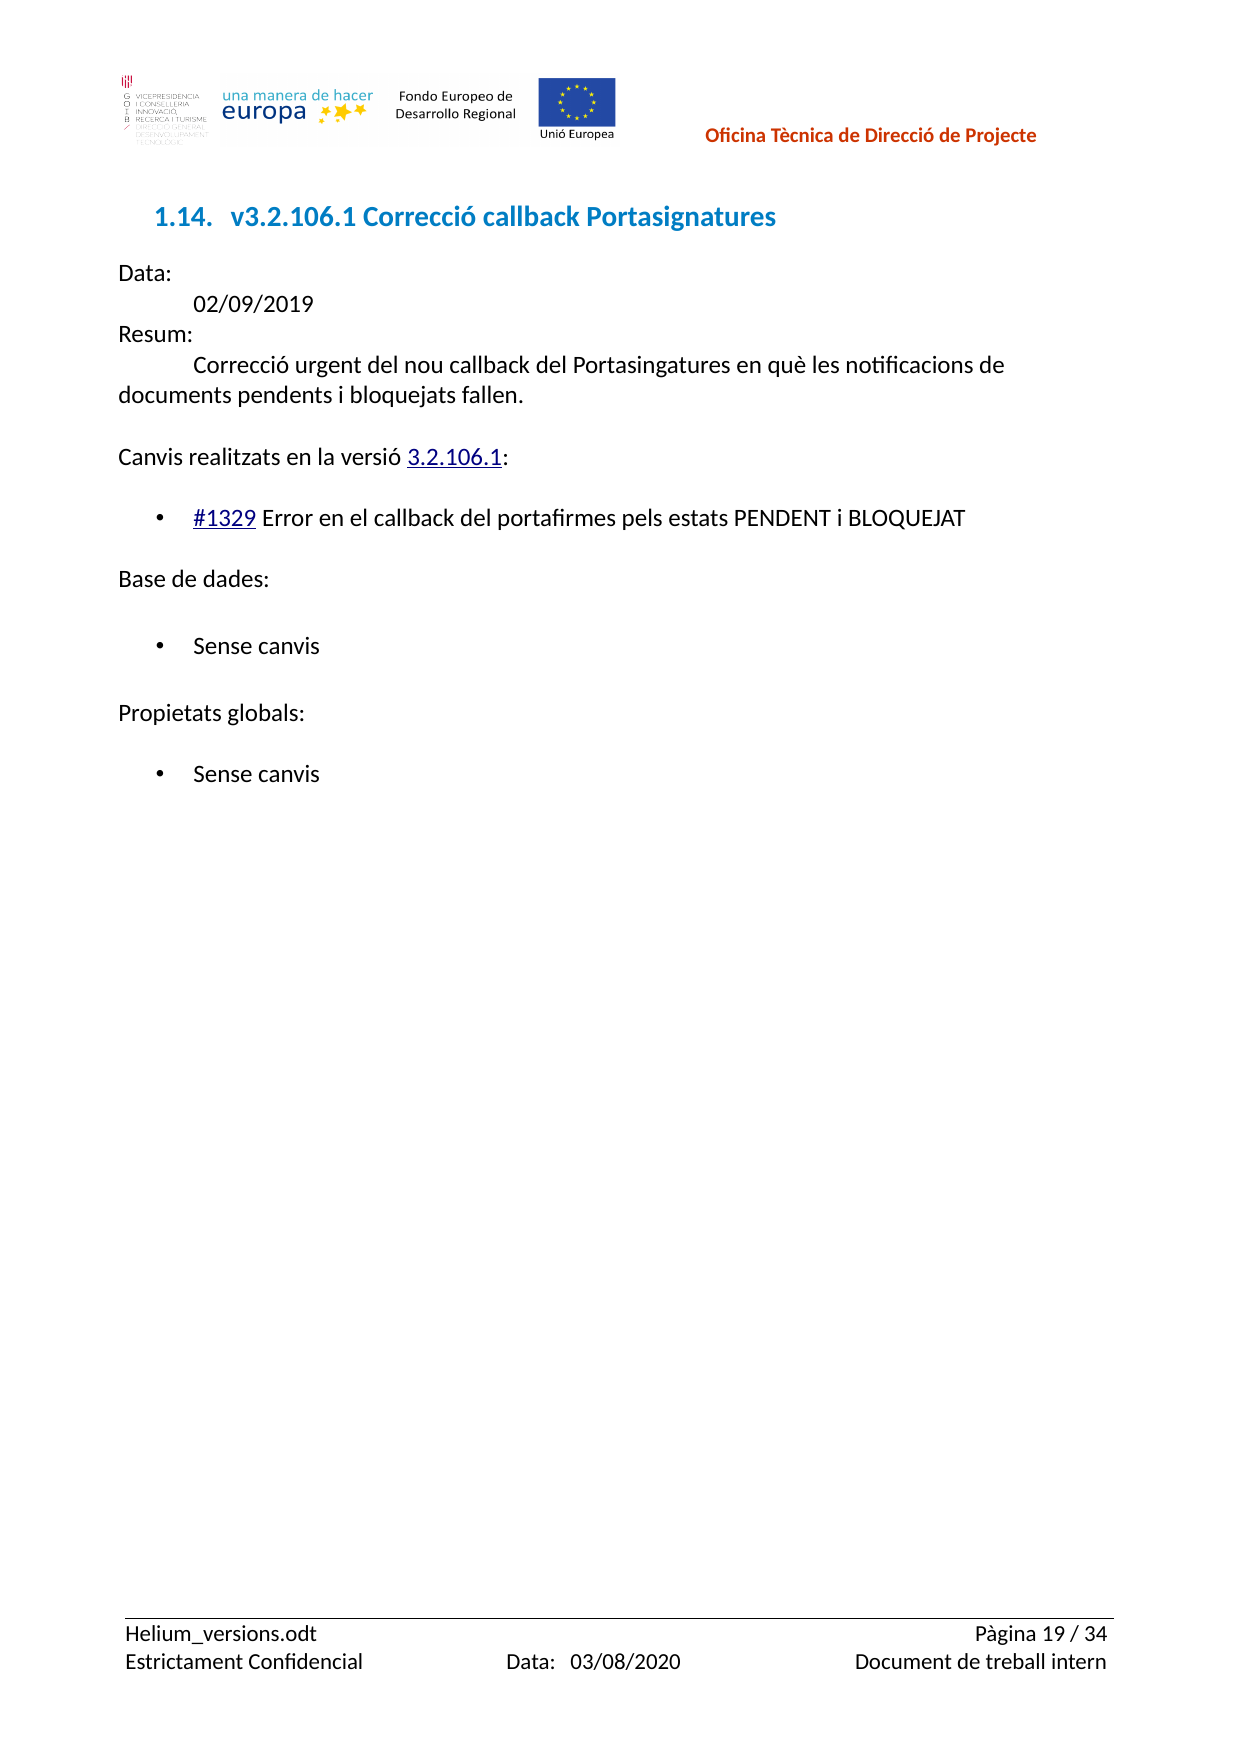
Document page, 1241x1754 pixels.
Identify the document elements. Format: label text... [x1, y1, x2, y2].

text Base de dades: [118, 563, 1122, 593]
subtitle v3.2.106.1 Correcció callback Portasignatures [153, 198, 1122, 234]
text Correcció urgent del nou callback del Portasingatures en què les notificacions de documents pendents i bloquejats fallen. [118, 349, 1122, 410]
list Sense canvis [156, 758, 1122, 788]
text 02/09/2019 [118, 288, 1122, 319]
picture [219, 73, 621, 147]
list Sense canvis [156, 630, 1122, 660]
list #1329 Error en el callback del portafirmes pels estats PENDENT i BLOQUEJAT [156, 502, 1122, 532]
picture [118, 73, 213, 147]
text Canvis realitzats en la versió 3.2.106.1: [118, 441, 1122, 471]
text Propietats globals: [118, 697, 1122, 727]
text Resum: [118, 319, 1122, 349]
text Data: [118, 258, 1122, 288]
